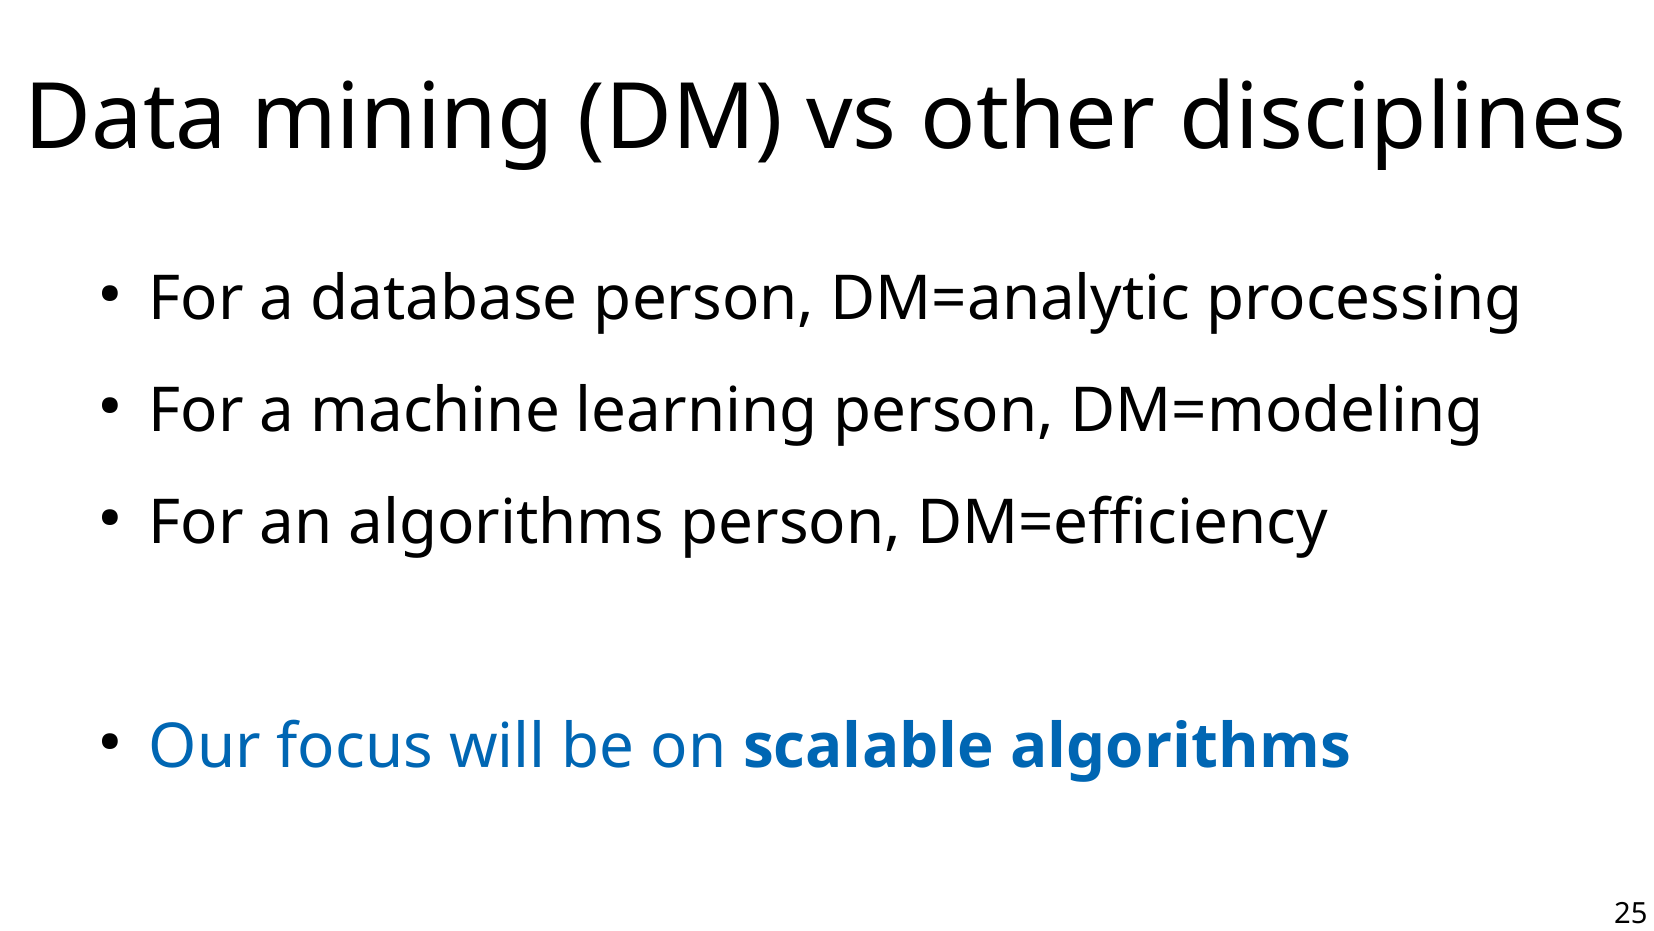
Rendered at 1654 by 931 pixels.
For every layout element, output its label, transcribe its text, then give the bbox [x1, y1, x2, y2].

list For a database person, DM=analytic processing For a machine learning person, DM=modeling For an algorithms person, DM=efficiency Our focus will be on scalable algorithms [82, 253, 1576, 793]
title Data mining (DM) vs other disciplines [0, 1, 1654, 226]
